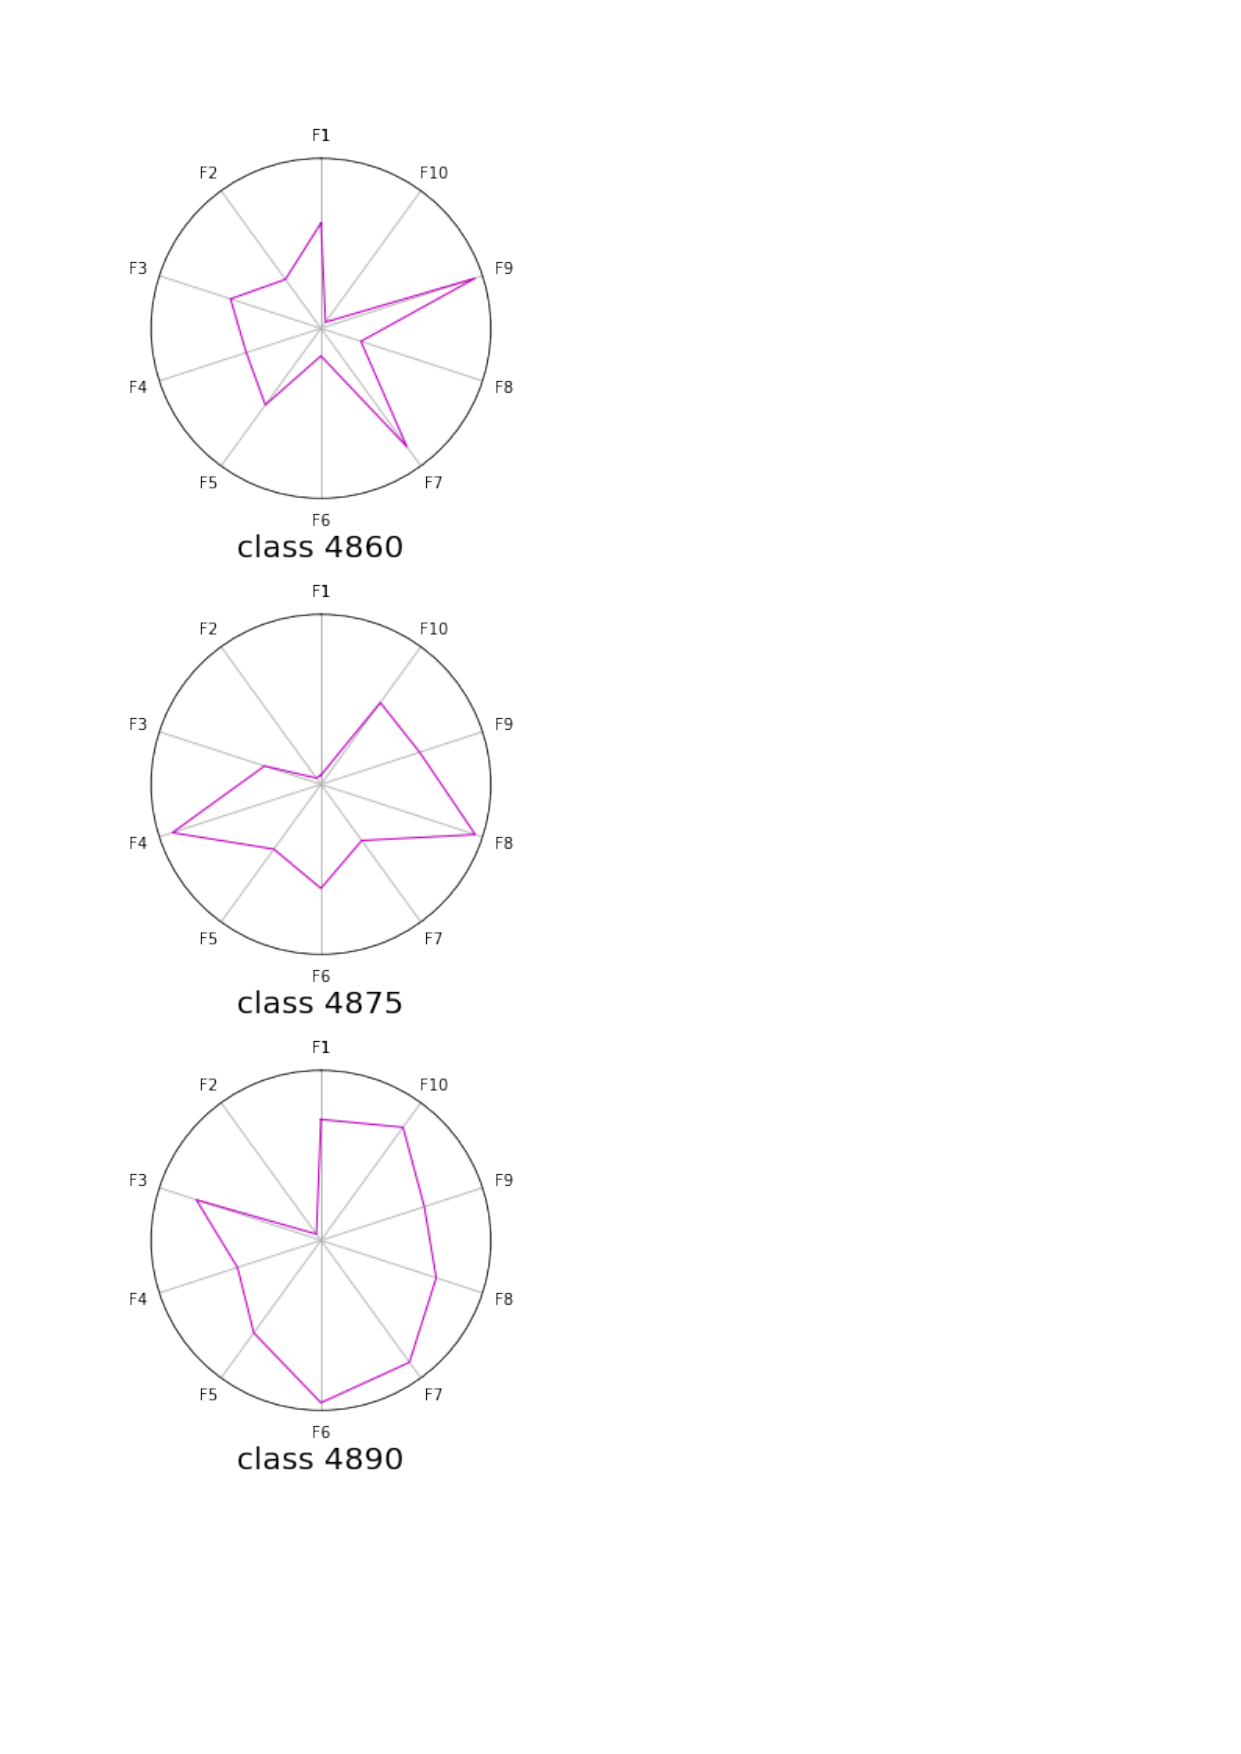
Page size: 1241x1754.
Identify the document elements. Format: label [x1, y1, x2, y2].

picture [118, 118, 523, 1487]
